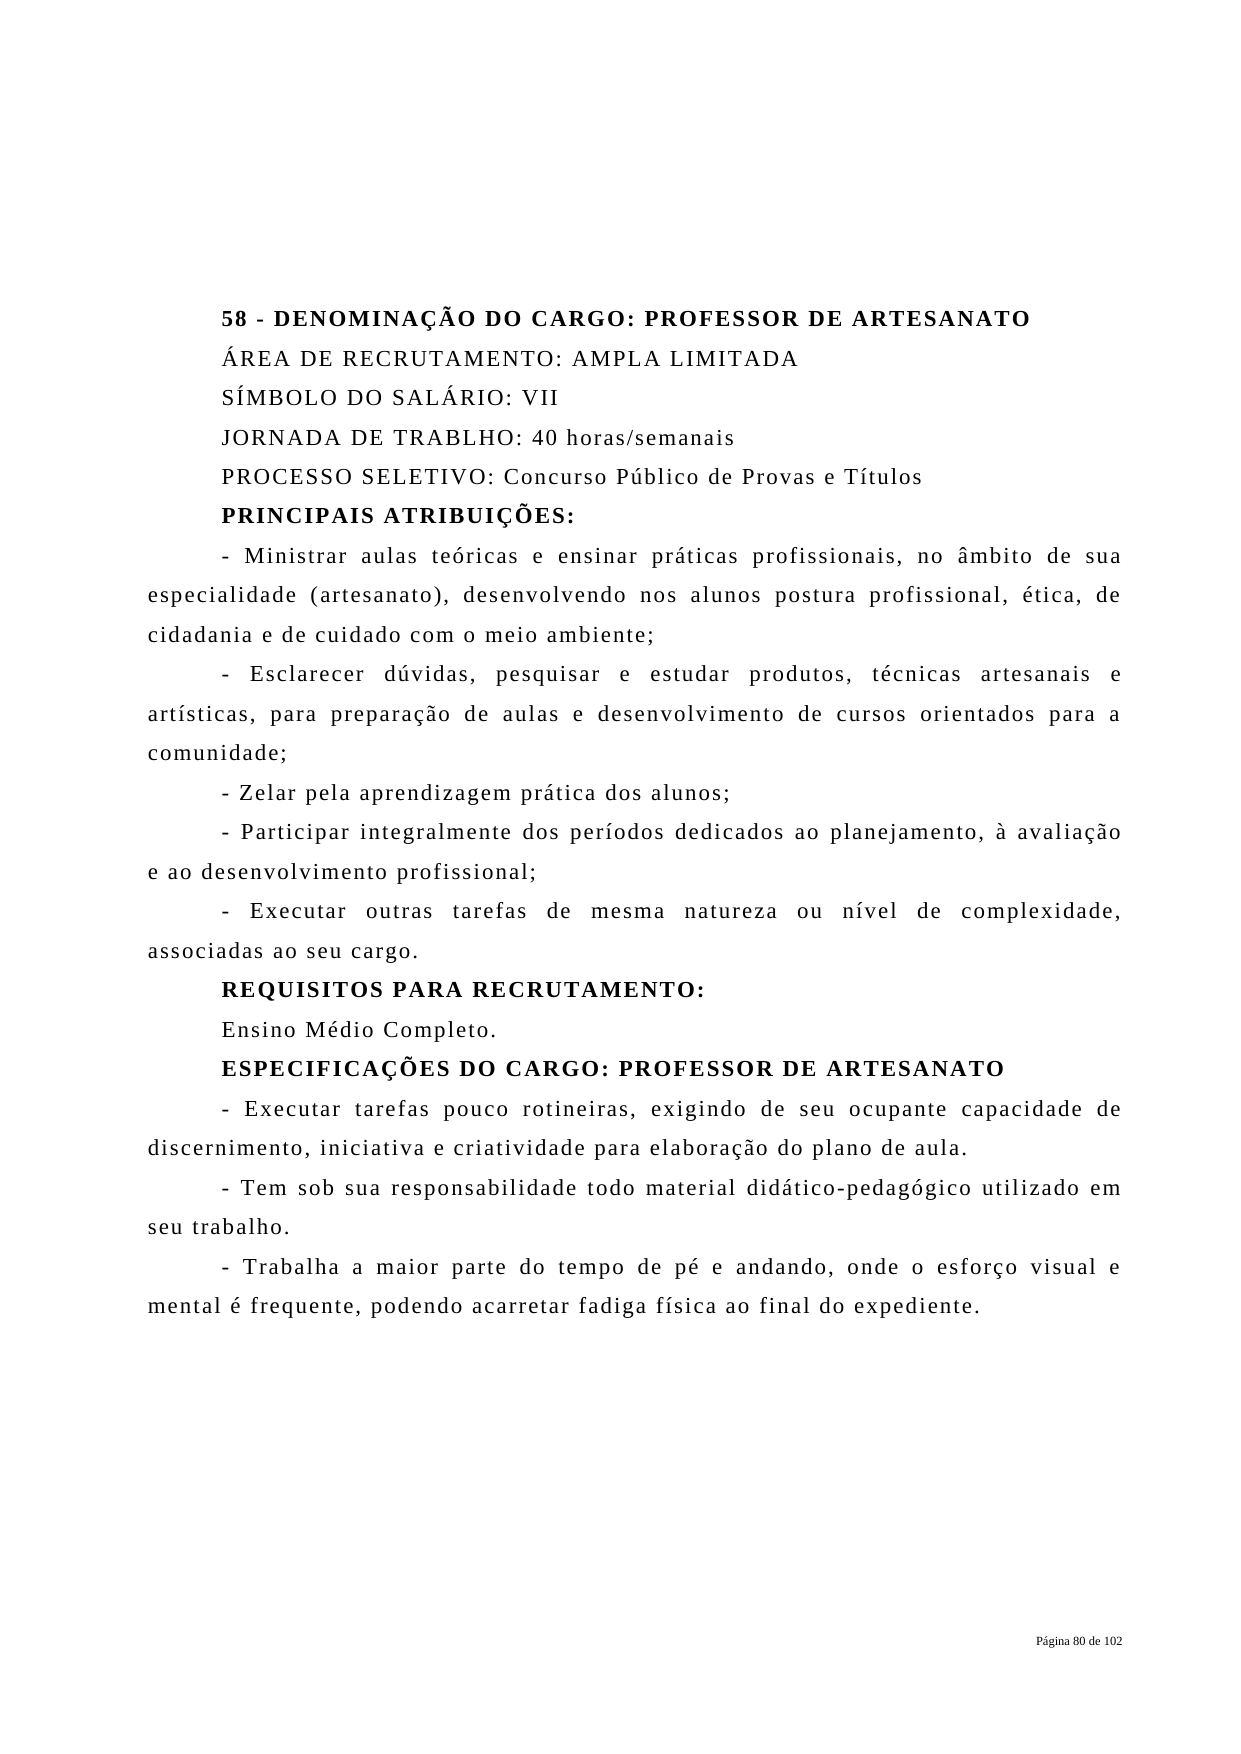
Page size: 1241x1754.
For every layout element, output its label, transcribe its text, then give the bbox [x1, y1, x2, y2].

text - Zelar pela aprendizagem prática dos alunos; [148, 779, 1122, 805]
text ESPECIFICAÇÕES DO CARGO: PROFESSOR DE ARTESANATO [148, 1055, 1122, 1082]
text - Ministrar aulas teóricas e ensinar práticas profissionais, no âmbito de sua especialidade (artesanato), desenvolvendo nos alunos postura profissional, ética, de cidadania e de cuidado com o meio ambiente; [148, 542, 1122, 647]
text - Trabalha a maior parte do tempo de pé e andando, onde o esforço visual e mental é frequente, podendo acarretar fadiga física ao final do expediente. [148, 1253, 1122, 1318]
text 58 - DENOMINAÇÃO DO CARGO: PROFESSOR DE ARTESANATO [148, 305, 1122, 332]
text REQUISITOS PARA RECRUTAMENTO: [148, 976, 1122, 1003]
text - Tem sob sua responsabilidade todo material didático-pedagógico utilizado em seu trabalho. [148, 1174, 1122, 1239]
text ÁREA DE RECRUTAMENTO: AMPLA LIMITADA [148, 345, 1122, 371]
text - Executar outras tarefas de mesma natureza ou nível de complexidade, associadas ao seu cargo. [148, 897, 1122, 963]
text PRINCIPAIS ATRIBUIÇÕES: [148, 503, 1122, 529]
text SÍMBOLO DO SALÁRIO: VII [148, 384, 1122, 411]
text Ensino Médio Completo. [148, 1016, 1122, 1042]
text JORNADA DE TRABLHO: 40 horas/semanais [148, 424, 1122, 450]
text PROCESSO SELETIVO: Concurso Público de Provas e Títulos [148, 463, 1122, 489]
text - Esclarecer dúvidas, pesquisar e estudar produtos, técnicas artesanais e artísticas, para preparação de aulas e desenvolvimento de cursos orientados para a comunidade; [148, 661, 1122, 766]
text - Executar tarefas pouco rotineiras, exigindo de seu ocupante capacidade de discernimento, iniciativa e criatividade para elaboração do plano de aula. [148, 1095, 1122, 1161]
text - Participar integralmente dos períodos dedicados ao planejamento, à avaliação e ao desenvolvimento profissional; [148, 818, 1122, 884]
